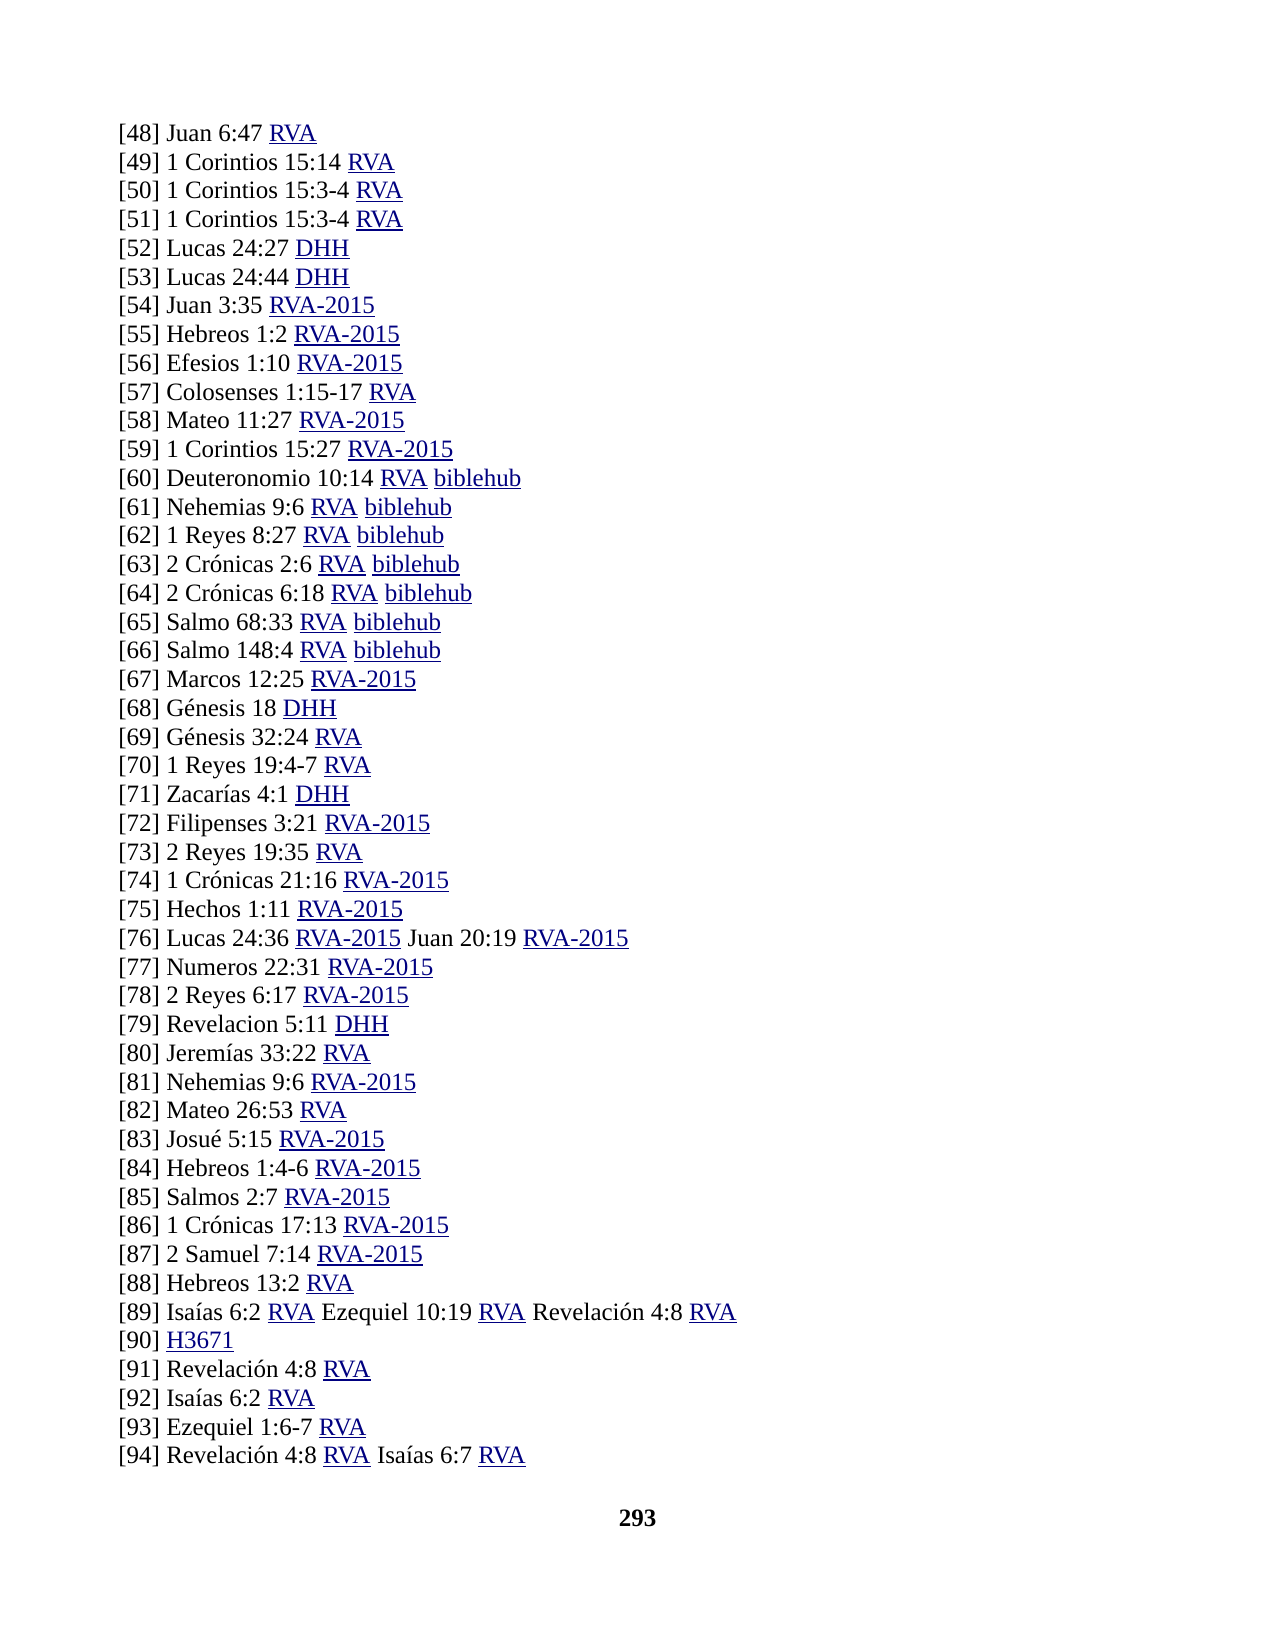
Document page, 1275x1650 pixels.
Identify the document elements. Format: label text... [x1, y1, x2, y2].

text Mateo 11:27 RVA-2015 [118, 406, 1157, 434]
text Salmo 148:4 RVA biblehub [118, 636, 1157, 664]
text Isaías 6:2 RVA [118, 1383, 1157, 1412]
text 1 Reyes 19:4-7 RVA [118, 751, 1157, 779]
text Nehemias 9:6 RVA-2015 [118, 1067, 1157, 1096]
text Génesis 18 DHH [118, 693, 1157, 722]
text 1 Corintios 15:3-4 RVA [118, 204, 1157, 233]
text 2 Crónicas 6:18 RVA biblehub [118, 578, 1157, 607]
text H3671 [118, 1326, 1157, 1354]
text Mateo 26:53 RVA [118, 1096, 1157, 1124]
text 2 Reyes 6:17 RVA-2015 [118, 981, 1157, 1009]
text 1 Corintios 15:3-4 RVA [118, 176, 1157, 204]
text 1 Corintios 15:27 RVA-2015 [118, 434, 1157, 463]
text Salmo 68:33 RVA biblehub [118, 607, 1157, 636]
text 1 Reyes 8:27 RVA biblehub [118, 521, 1157, 549]
text Deuteronomio 10:14 RVA biblehub [118, 463, 1157, 492]
text Hechos 1:11 RVA-2015 [118, 894, 1157, 923]
text Zacarías 4:1 DHH [118, 779, 1157, 808]
text Juan 3:35 RVA-2015 [118, 291, 1157, 319]
text Lucas 24:27 DHH [118, 233, 1157, 262]
text 2 Samuel 7:14 RVA-2015 [118, 1239, 1157, 1268]
text Marcos 12:25 RVA-2015 [118, 664, 1157, 693]
text Revelacion 5:11 DHH [118, 1009, 1157, 1038]
text Revelación 4:8 RVA [118, 1354, 1157, 1383]
text Salmos 2:7 RVA-2015 [118, 1182, 1157, 1211]
text Colosenses 1:15-17 RVA [118, 377, 1157, 406]
text Numeros 22:31 RVA-2015 [118, 952, 1157, 981]
text Hebreos 1:2 RVA-2015 [118, 319, 1157, 348]
text 1 Crónicas 21:16 RVA-2015 [118, 866, 1157, 894]
text Jeremías 33:22 RVA [118, 1038, 1157, 1067]
text Nehemias 9:6 RVA biblehub [118, 492, 1157, 521]
text Juan 6:47 RVA [118, 118, 1157, 147]
text Isaías 6:2 RVA Ezequiel 10:19 RVA Revelación 4:8 RVA [118, 1297, 1157, 1326]
text Filipenses 3:21 RVA-2015 [118, 808, 1157, 837]
text Génesis 32:24 RVA [118, 722, 1157, 751]
text Hebreos 13:2 RVA [118, 1268, 1157, 1297]
text Josué 5:15 RVA-2015 [118, 1124, 1157, 1153]
text 2 Crónicas 2:6 RVA biblehub [118, 549, 1157, 578]
text 1 Corintios 15:14 RVA [118, 147, 1157, 176]
text Ezequiel 1:6-7 RVA [118, 1412, 1157, 1441]
text Hebreos 1:4-6 RVA-2015 [118, 1153, 1157, 1182]
text 1 Crónicas 17:13 RVA-2015 [118, 1211, 1157, 1239]
text Lucas 24:44 DHH [118, 262, 1157, 291]
text Efesios 1:10 RVA-2015 [118, 348, 1157, 377]
text 2 Reyes 19:35 RVA [118, 837, 1157, 866]
text Revelación 4:8 RVA Isaías 6:7 RVA [118, 1441, 1157, 1469]
text Lucas 24:36 RVA-2015 Juan 20:19 RVA-2015 [118, 923, 1157, 952]
